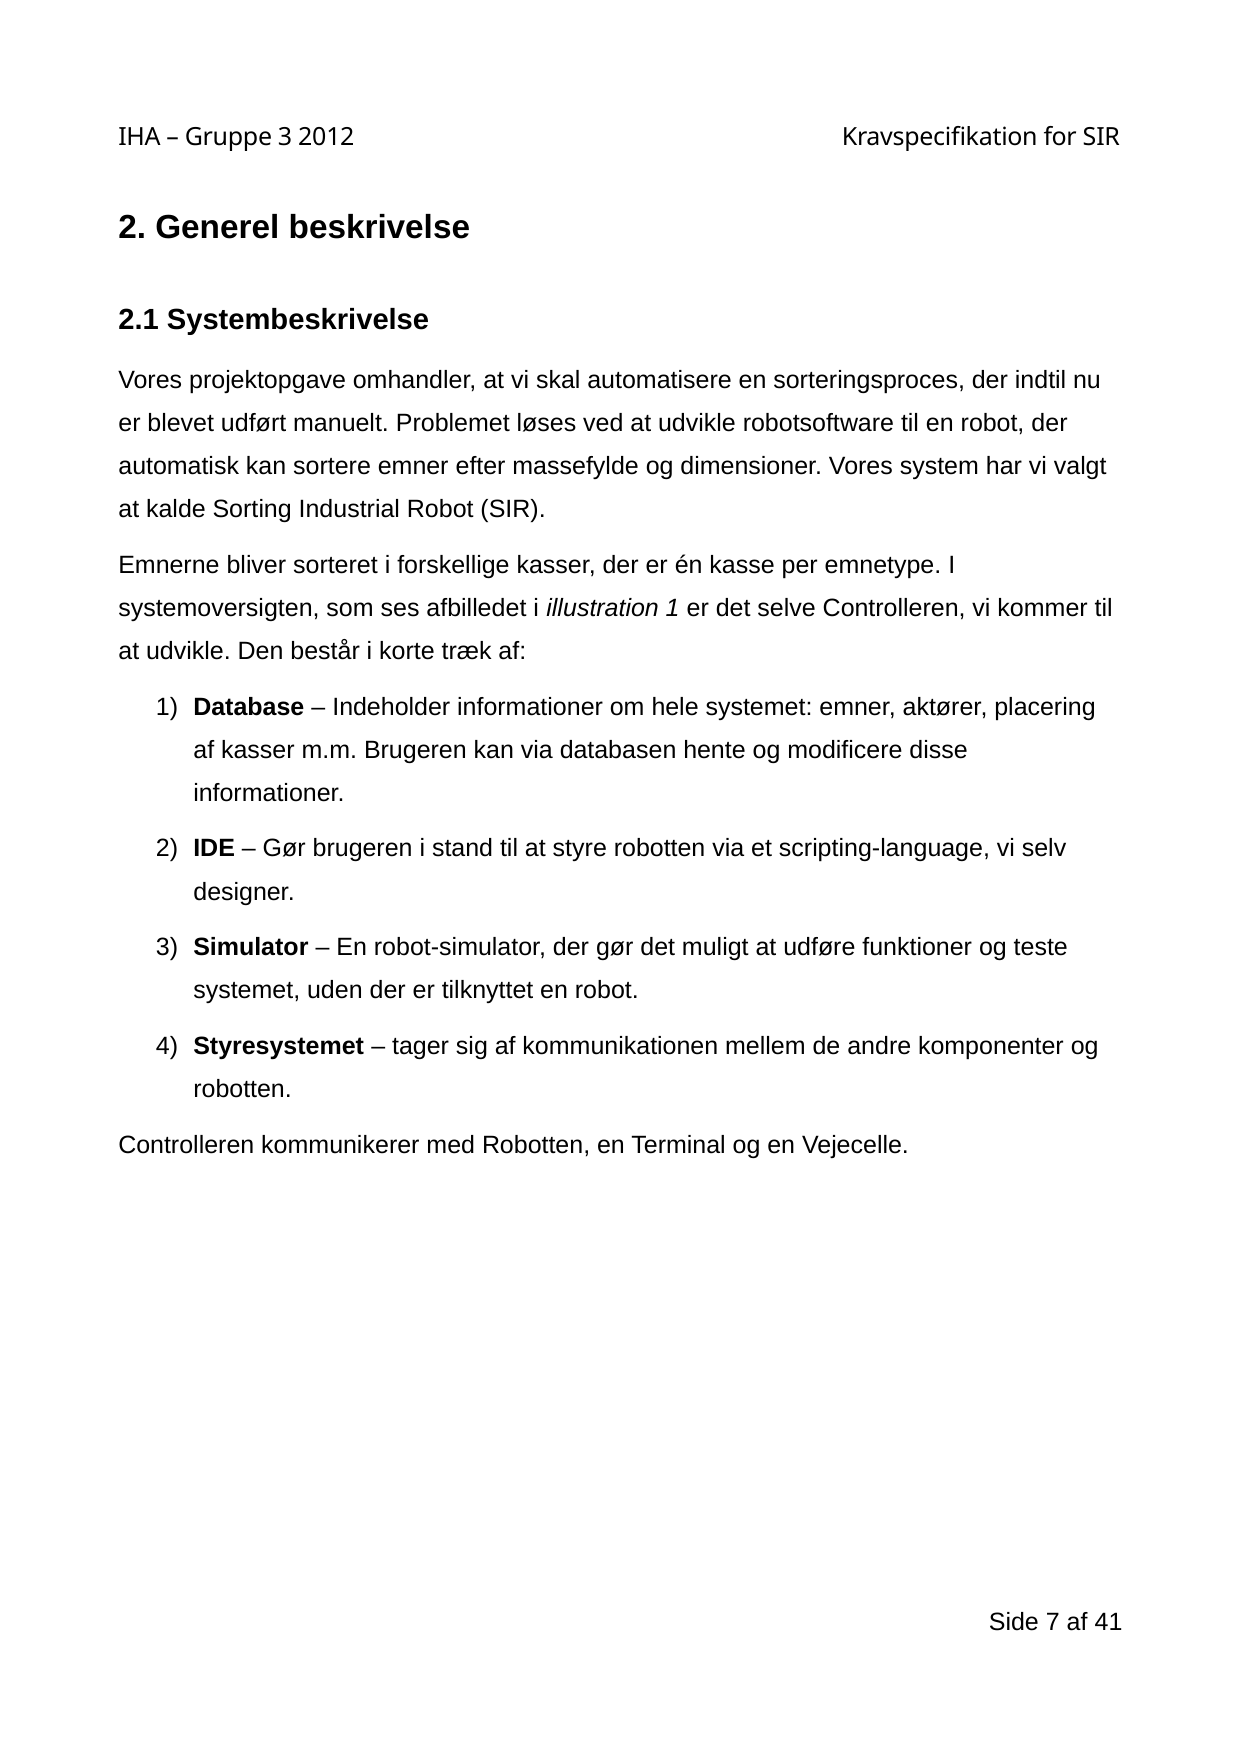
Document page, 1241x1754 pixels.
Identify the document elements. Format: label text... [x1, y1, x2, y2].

text Emnerne bliver sorteret i forskellige kasser, der er én kasse per emnetype. I systemoversigten, som ses afbilledet i illustration 1 er det selve Controlleren, vi kommer til at udvikle. Den består i korte træk af: [118, 549, 1122, 664]
subtitle 2.1 Systembeskrivelse [118, 302, 1122, 335]
list Database – Indeholder informationer om hele systemet: emner, aktører, placering af kasser m.m. Brugeren kan via databasen hente og modificere disse informationer. [156, 691, 1122, 806]
list IDE – Gør brugeren i stand til at styre robotten via et scripting-language, vi selv designer. [156, 833, 1122, 905]
text Controlleren kommunikerer med Robotten, en Terminal og en Vejecelle. [118, 1129, 1122, 1158]
list Simulator – En robot-simulator, der gør det muligt at udføre funktioner og teste systemet, uden der er tilknyttet en robot. [156, 932, 1122, 1004]
text Vores projektopgave omhandler, at vi skal automatisere en sorteringsproces, der indtil nu er blevet udført manuelt. Problemet løses ved at udvikle robotsoftware til en robot, der automatisk kan sortere emner efter massefylde og dimensioner. Vores system har vi valgt at kalde Sorting Industrial Robot (SIR). [118, 364, 1122, 523]
list Styresystemet – tager sig af kommunikationen mellem de andre komponenter og robotten. [156, 1031, 1122, 1103]
subtitle 2. Generel beskrivelse [118, 207, 1122, 245]
